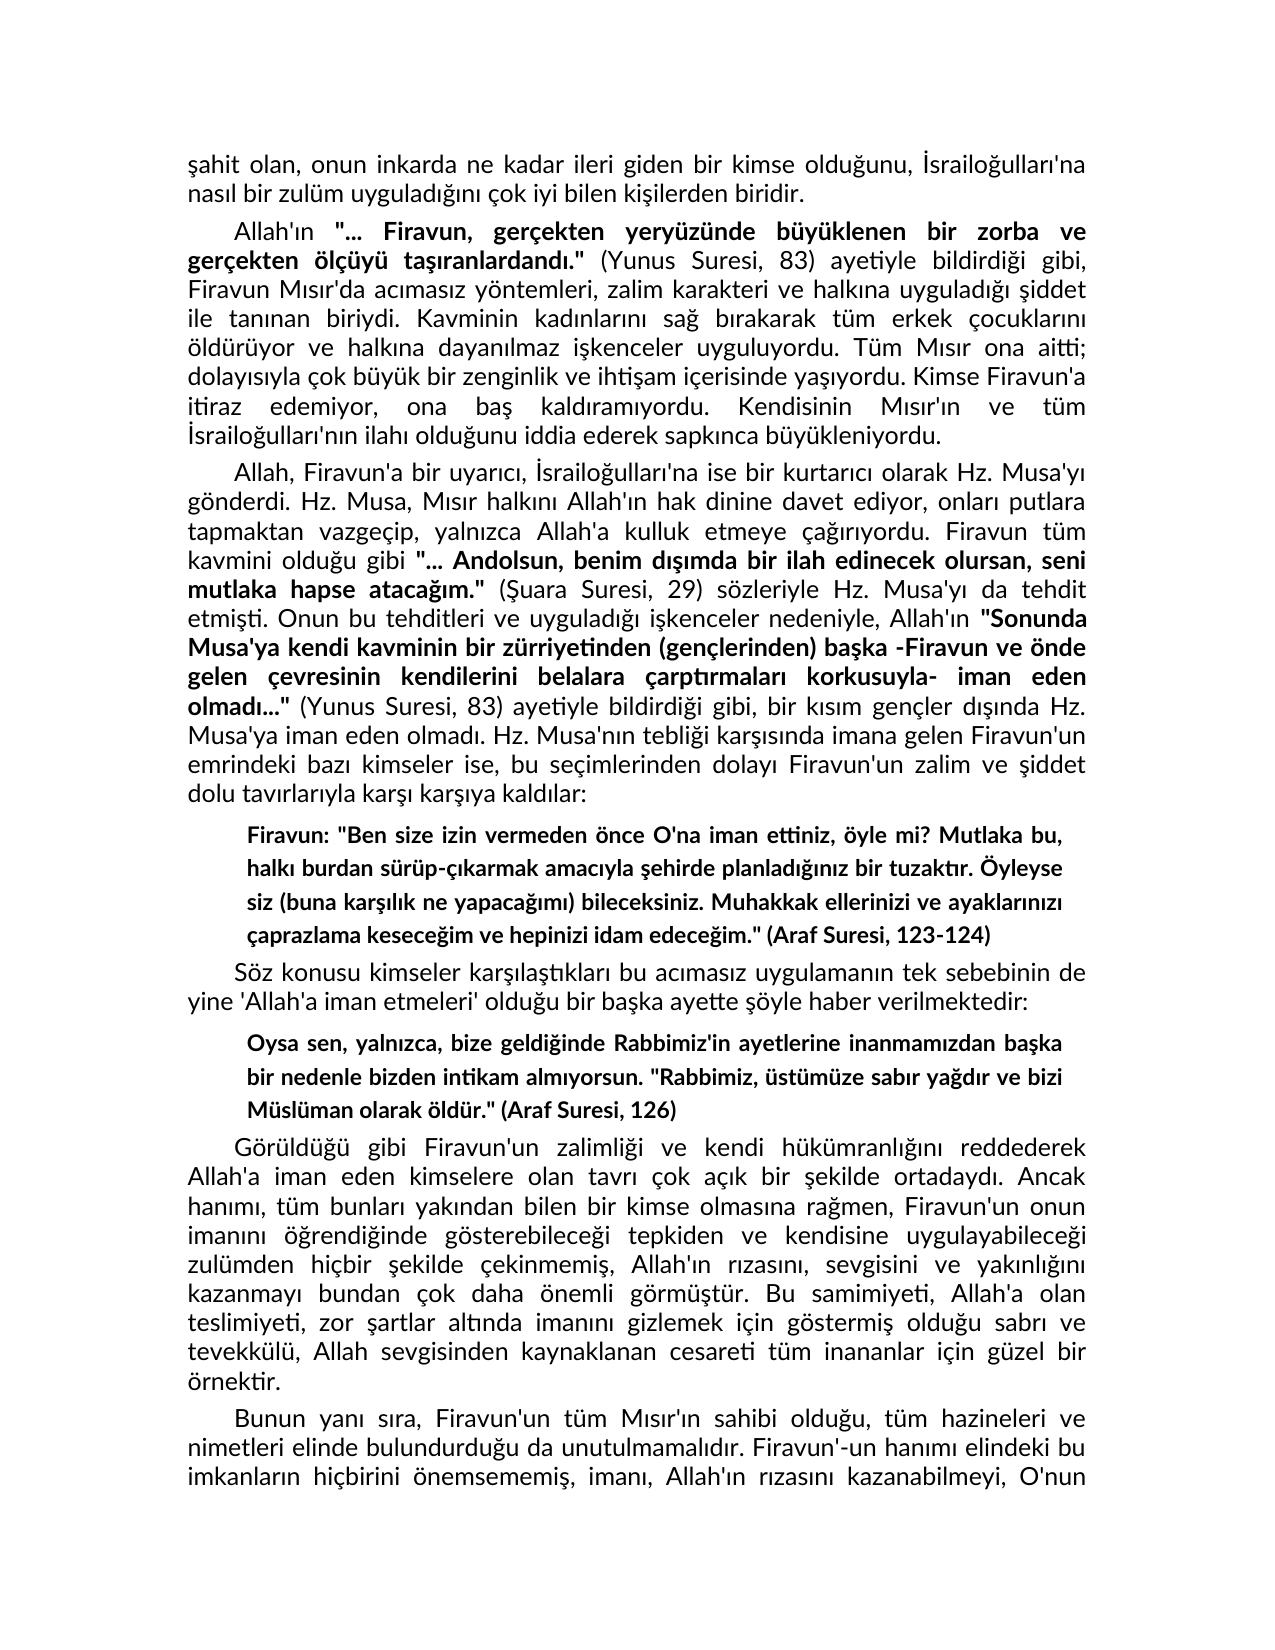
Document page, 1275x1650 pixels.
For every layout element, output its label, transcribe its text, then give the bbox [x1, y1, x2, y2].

text Allah, Firavun'a bir uyarıcı, İsrailoğulları'na ise bir kurtarıcı olarak Hz. Musa'yı gönderdi. Hz. Musa, Mısır halkını Allah'ın hak dinine davet ediyor, onları putlara tapmaktan vazgeçip, yalnızca Allah'a kulluk etmeye çağırıyordu. Firavun tüm kavmini olduğu gibi "... Andolsun, benim dışımda bir ilah edinecek olursan, seni mutlaka hapse atacağım." (Şuara Suresi, 29) sözleriyle Hz. Musa'yı da tehdit etmişti. Onun bu tehditleri ve uyguladığı işkenceler nedeniyle, Allah'ın "Sonunda Musa'ya kendi kavminin bir zürriyetinden (gençlerinden) başka -Firavun ve önde gelen çevresinin kendilerini belalara çarptırmaları korkusuyla- iman eden olmadı..." (Yunus Suresi, 83) ayetiyle bildirdiği gibi, bir kısım gençler dışında Hz. Musa'ya iman eden olmadı. Hz. Musa'nın tebliği karşısında imana gelen Firavun'un emrindeki bazı kimseler ise, bu seçimlerinden dolayı Firavun'un zalim ve şiddet dolu tavırlarıyla karşı karşıya kaldılar: [187, 458, 1087, 808]
text Görüldüğü gibi Firavun'un zalimliği ve kendi hükümranlığını reddederek Allah'a iman eden kimselere olan tavrı çok açık bir şekilde ortadaydı. Ancak hanımı, tüm bunları yakından bilen bir kimse olmasına rağmen, Firavun'un onun imanını öğrendiğinde gösterebileceği tepkiden ve kendisine uygulayabileceği zulümden hiçbir şekilde çekinmemiş, Allah'ın rızasını, sevgisini ve yakınlığını kazanmayı bundan çok daha önemli görmüştür. Bu samimiyeti, Allah'a olan teslimiyeti, zor şartlar altında imanını gizlemek için göstermiş olduğu sabrı ve tevekkülü, Allah sevgisinden kaynaklanan cesareti tüm inananlar için güzel bir örnektir. [187, 1133, 1087, 1396]
text Oysa sen, yalnızca, bize geldiğinde Rabbimiz'in ayetlerine inanmamızdan başka bir nedenle bizden intikam almıyorsun. "Rabbimiz, üstümüze sabır yağdır ve bizi Müslüman olarak öldür." (Araf Suresi, 126) [247, 1025, 1064, 1125]
text Söz konusu kimseler karşılaştıkları bu acımasız uygulamanın tek sebebinin de yine 'Allah'a iman etmeleri' olduğu bir başka ayette şöyle haber verilmektedir: [187, 958, 1087, 1017]
text Bunun yanı sıra, Firavun'un tüm Mısır'ın sahibi olduğu, tüm hazineleri ve nimetleri elinde bulundurduğu da unutulmamalıdır. Firavun'-un hanımı elindeki bu imkanların hiçbirini önemsememiş, imanı, Allah'ın rızasını kazanabilmeyi, O'nun [187, 1404, 1087, 1492]
text şahit olan, onun inkarda ne kadar ileri giden bir kimse olduğunu, İsrailoğulları'na nasıl bir zulüm uyguladığını çok iyi bilen kişilerden biridir. [187, 150, 1087, 208]
text Allah'ın "... Firavun, gerçekten yeryüzünde büyüklenen bir zorba ve gerçekten ölçüyü taşıranlardandı." (Yunus Suresi, 83) ayetiyle bildirdiği gibi, Firavun Mısır'da acımasız yöntemleri, zalim karakteri ve halkına uyguladığı şiddet ile tanınan biriydi. Kavminin kadınlarını sağ bırakarak tüm erkek çocuklarını öldürüyor ve halkına dayanılmaz işkenceler uyguluyordu. Tüm Mısır ona aitti; dolayısıyla çok büyük bir zenginlik ve ihtişam içerisinde yaşıyordu. Kimse Firavun'a itiraz edemiyor, ona baş kaldıramıyordu. Kendisinin Mısır'ın ve tüm İsrailoğulları'nın ilahı olduğunu iddia ederek sapkınca büyükleniyordu. [187, 217, 1087, 450]
text Firavun: "Ben size izin vermeden önce O'na iman ettiniz, öyle mi? Mutlaka bu, halkı burdan sürüp-çıkarmak amacıyla şehirde planladığınız bir tuzaktır. Öyleyse siz (buna karşılık ne yapacağımı) bileceksiniz. Muhakkak ellerinizi ve ayaklarınızı çaprazlama keseceğim ve hepinizi idam edeceğim." (Araf Suresi, 123-124) [247, 817, 1064, 950]
